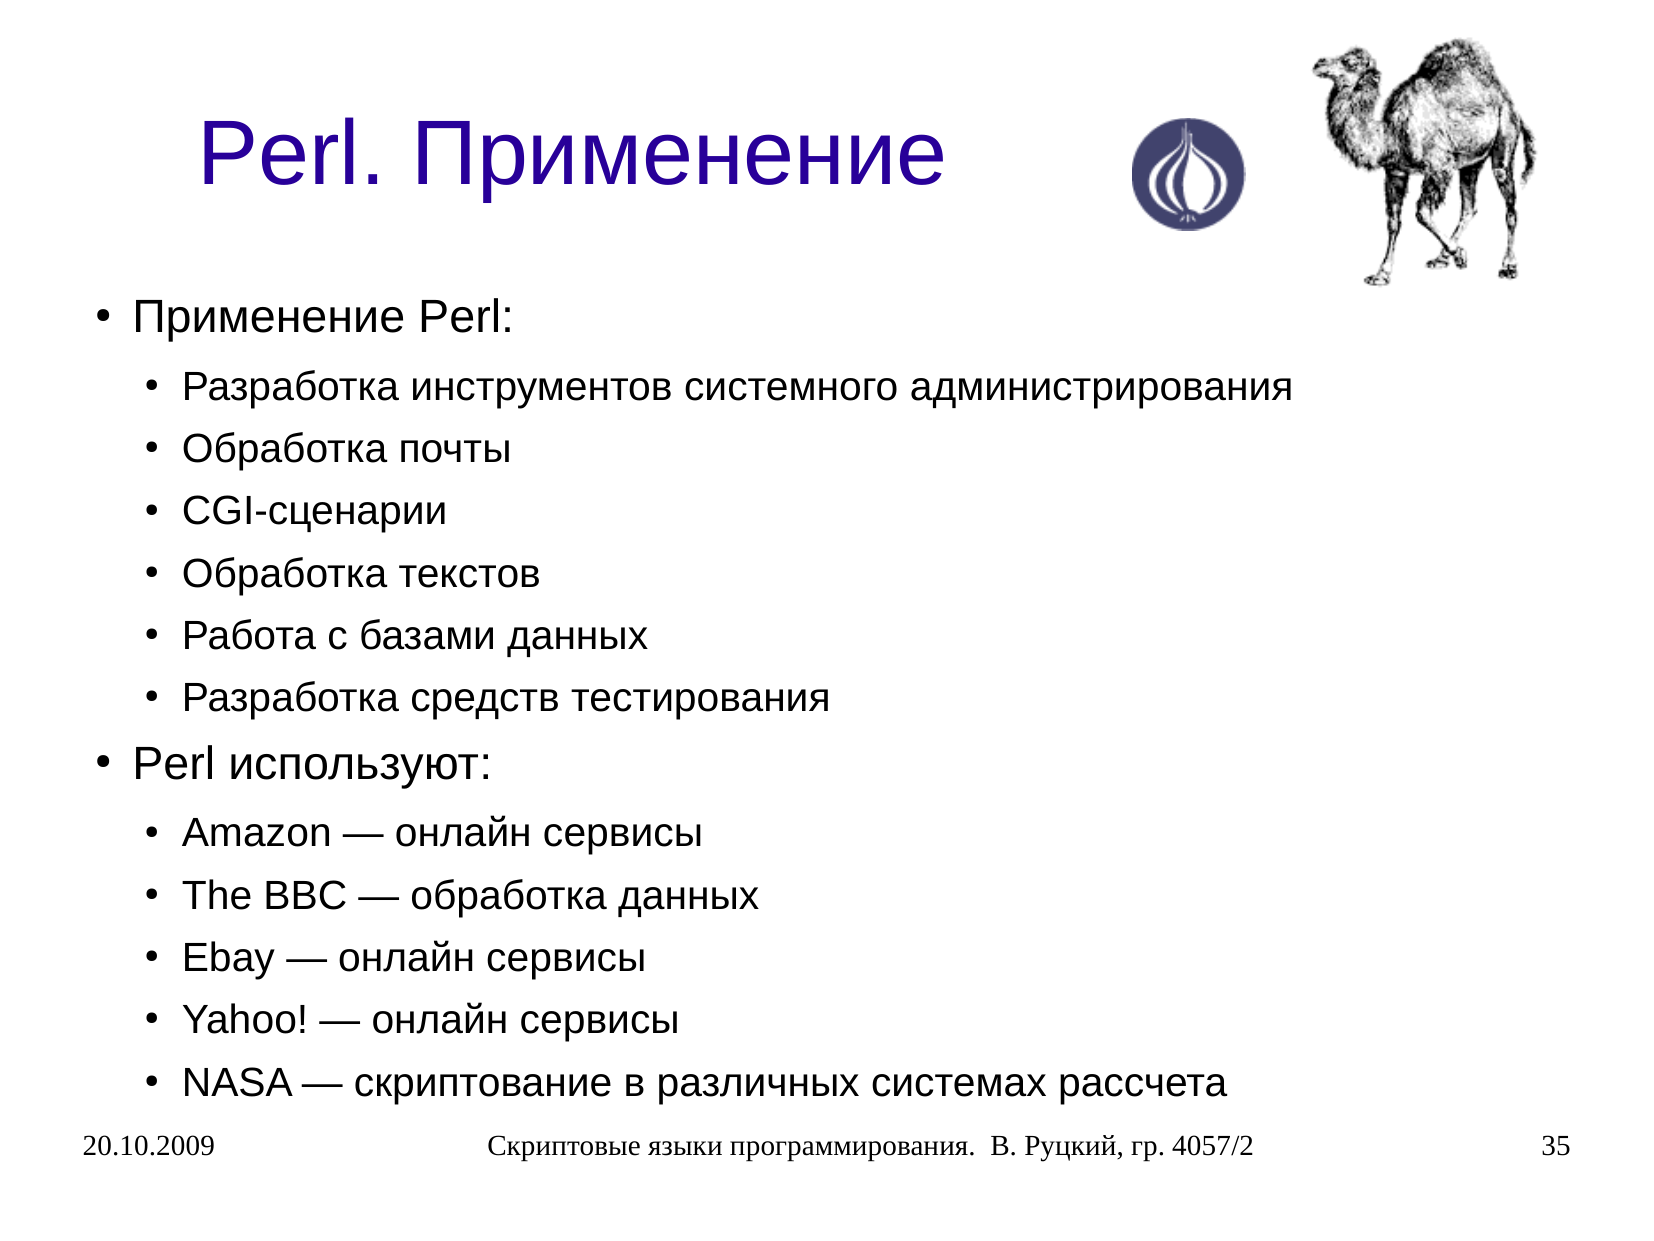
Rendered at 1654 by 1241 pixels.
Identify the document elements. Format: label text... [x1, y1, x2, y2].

picture [1299, 29, 1554, 293]
title Perl. Применение [82, 56, 1063, 250]
picture [1132, 118, 1246, 232]
list Применение Perl: Разработка инструментов системного администрирования Обработка почты CGI-сценарии Обработка текстов Работа с базами данных Разработка средств тестирования Perl используют: Amazon — онлайн сервисы The BBC — обработка данных Ebay — онлайн сервисы Yahoo! — онлайн сервисы NASA — скриптование в различных системах рассчета [82, 290, 1571, 1109]
